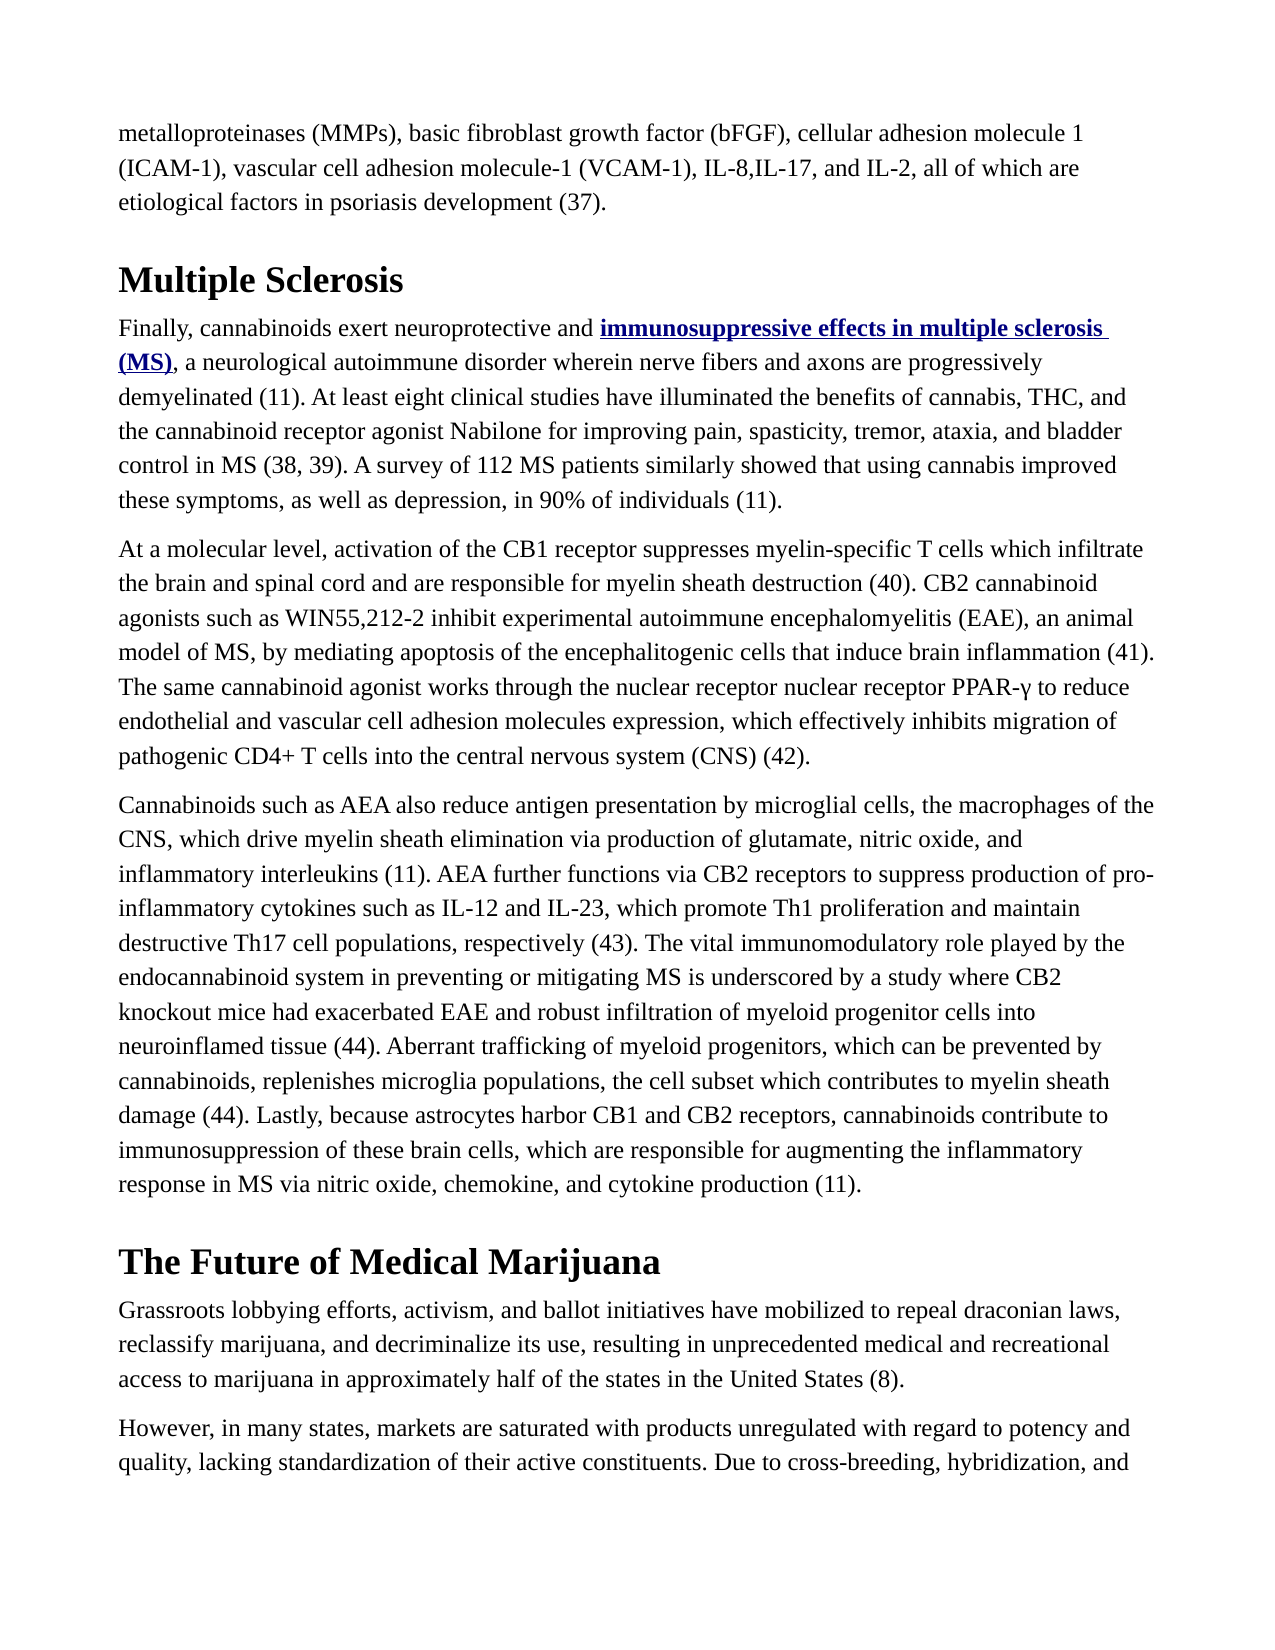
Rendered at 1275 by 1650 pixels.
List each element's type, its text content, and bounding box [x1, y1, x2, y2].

text Cannabinoids such as AEA also reduce antigen presentation by microglial cells, the macrophages of the CNS, which drive myelin sheath elimination via production of glutamate, nitric oxide, and inflammatory interleukins (11). AEA further functions via CB2 receptors to suppress production of pro-inflammatory cytokines such as IL-12 and IL-23, which promote Th1 proliferation and maintain destructive Th17 cell populations, respectively (43). The vital immunomodulatory role played by the endocannabinoid system in preventing or mitigating MS is underscored by a study where CB2 knockout mice had exacerbated EAE and robust infiltration of myeloid progenitor cells into neuroinflamed tissue (44). Aberrant trafficking of myeloid progenitors, which can be prevented by cannabinoids, replenishes microglia populations, the cell subset which contributes to myelin sheath damage (44). Lastly, because astrocytes harbor CB1 and CB2 receptors, cannabinoids contribute to immunosuppression of these brain cells, which are responsible for augmenting the inflammatory response in MS via nitric oxide, chemokine, and cytokine production (11). [118, 790, 1157, 1198]
subtitle Multiple Sclerosis [118, 257, 1157, 300]
text Finally, cannabinoids exert neuroprotective and immunosuppressive effects in multiple sclerosis (MS), a neurological autoimmune disorder wherein nerve fibers and axons are progressively demyelinated (11). At least eight clinical studies have illuminated the benefits of cannabis, THC, and the cannabinoid receptor agonist Nabilone for improving pain, spasticity, tremor, ataxia, and bladder control in MS (38, 39). A survey of 112 MS patients similarly showed that using cannabis improved these symptoms, as well as depression, in 90% of individuals (11). [118, 313, 1157, 514]
subtitle The Future of Medical Marijuana [118, 1239, 1157, 1282]
text At a molecular level, activation of the CB1 receptor suppresses myelin-specific T cells which infiltrate the brain and spinal cord and are responsible for myelin sheath destruction (40). CB2 cannabinoid agonists such as WIN55,212-2 inhibit experimental autoimmune encephalomyelitis (EAE), an animal model of MS, by mediating apoptosis of the encephalitogenic cells that induce brain inflammation (41). The same cannabinoid agonist works through the nuclear receptor nuclear receptor PPAR-γ to reduce endothelial and vascular cell adhesion molecules expression, which effectively inhibits migration of pathogenic CD4+ T cells into the central nervous system (CNS) (42). [118, 534, 1157, 770]
text Grassroots lobbying efforts, activism, and ballot initiatives have mobilized to repeal draconian laws, reclassify marijuana, and decriminalize its use, resulting in unprecedented medical and recreational access to marijuana in approximately half of the states in the United States (8). [118, 1295, 1157, 1392]
text metalloproteinases (MMPs), basic fibroblast growth factor (bFGF), cellular adhesion molecule 1 (ICAM-1), vascular cell adhesion molecule-1 (VCAM-1), IL-8,IL-17, and IL-2, all of which are etiological factors in psoriasis development (37). [118, 118, 1157, 216]
text However, in many states, markets are saturated with products unregulated with regard to potency and quality, lacking standardization of their active constituents. Due to cross-breeding, hybridization, and [118, 1413, 1157, 1476]
